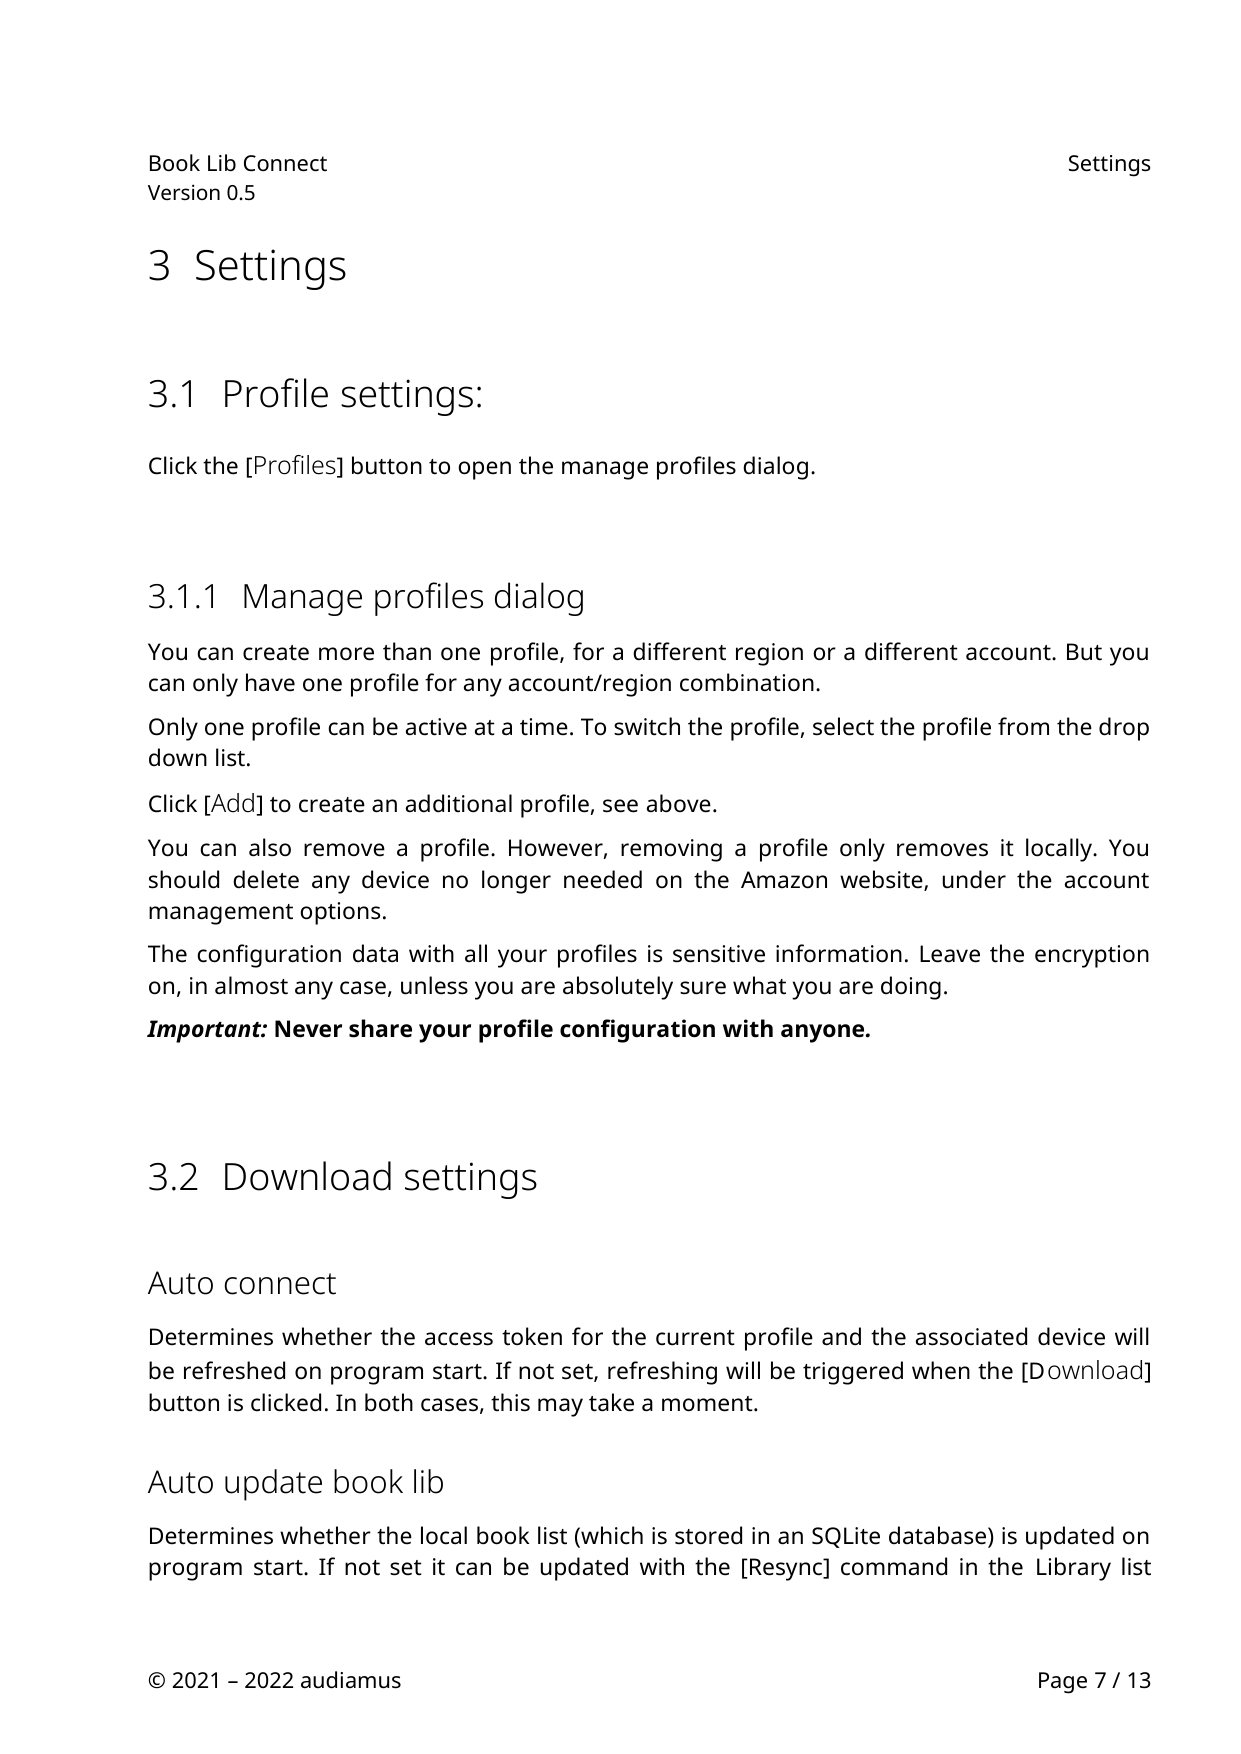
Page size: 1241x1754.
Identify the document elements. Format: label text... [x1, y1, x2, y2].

subtitle Manage profiles dialog [148, 573, 1152, 618]
subtitle Settings [148, 235, 1152, 292]
text Important: Never share your profile configuration with anyone. [148, 1013, 1152, 1044]
subtitle Auto connect [148, 1261, 1152, 1303]
text Only one profile can be active at a time. To switch the profile, select the profile from the drop down list. [148, 711, 1152, 773]
subtitle Download settings [148, 1151, 1152, 1202]
text The configuration data with all your profiles is sensitive information. Leave the encryption on, in almost any case, unless you are absolutely sure what you are doing. [148, 938, 1152, 1001]
text You can also remove a profile. However, removing a profile only removes it locally. You should delete any device no longer needed on the Amazon website, under the account management options. [148, 832, 1152, 926]
text You can create more than one profile, for a different region or a different account. But you can only have one profile for any account/region combination. [148, 636, 1152, 699]
text Determines whether the access token for the current profile and the associated device will be refreshed on program start. If not set, refreshing will be triggered when the [Download] button is clicked. In both cases, this may take a moment. [148, 1321, 1152, 1418]
text Determines whether the local book list (which is stored in an SQLite database) is updated on program start. If not set it can be updated with the [Resync] command in the Library list [148, 1520, 1152, 1582]
subtitle Auto update book lib [148, 1459, 1152, 1502]
subtitle Profile settings: [148, 367, 1152, 418]
text Click the [Profiles] button to open the manage profiles dialog. [148, 448, 1152, 482]
text Click [Add] to create an additional profile, see above. [148, 786, 1152, 820]
